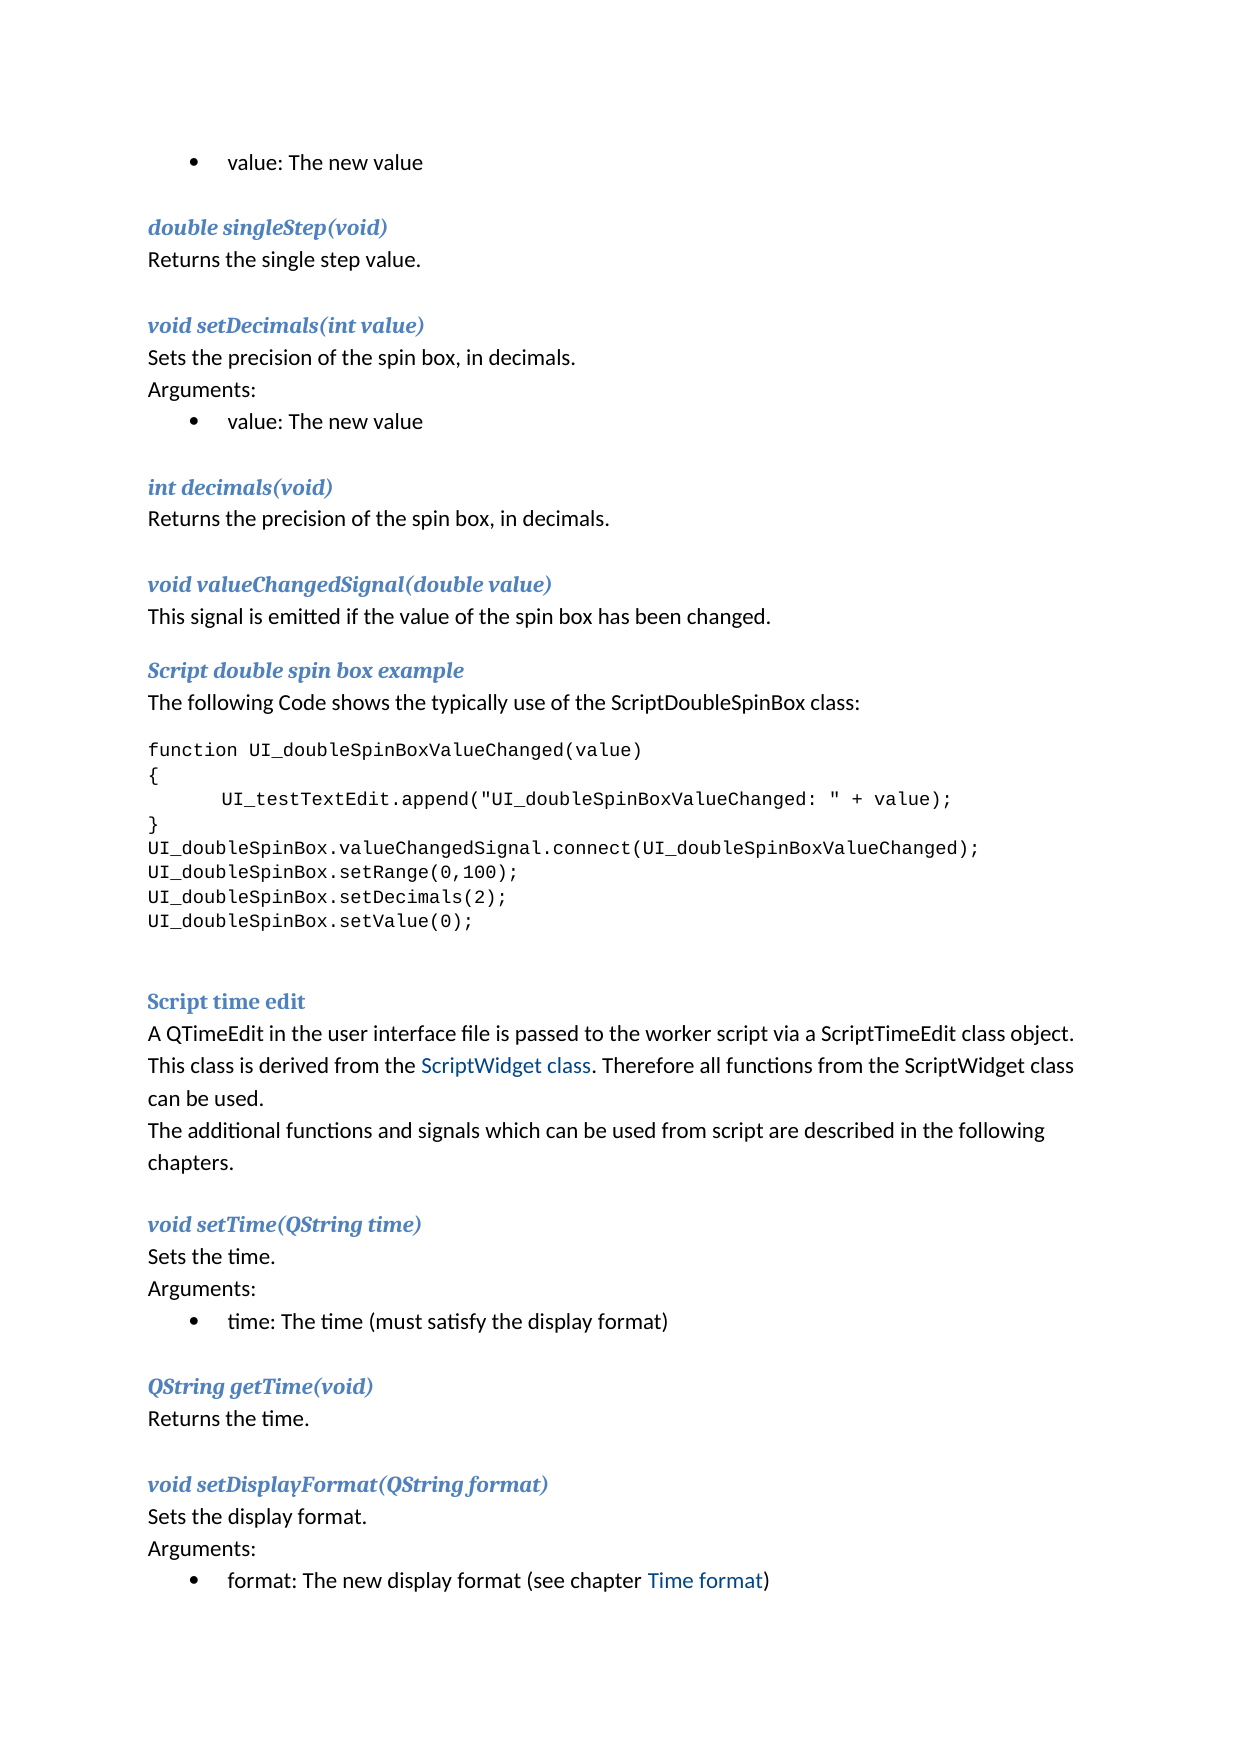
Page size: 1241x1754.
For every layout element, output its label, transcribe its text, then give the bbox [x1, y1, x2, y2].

text Sets the time. [148, 1242, 1093, 1270]
text Arguments: [148, 1534, 1093, 1562]
text function UI_doubleSpinBoxValueChanged(value) [148, 741, 1093, 762]
text UI_testTextEdit.append("UI_doubleSpinBoxValueChanged: " + value); [148, 790, 1093, 811]
text Arguments: [148, 1274, 1093, 1303]
text } [148, 814, 1093, 836]
subtitle QString getTime(void) [148, 1374, 1093, 1400]
text UI_doubleSpinBox.setDecimals(2); [148, 887, 1093, 909]
list value: The new value [190, 407, 1093, 435]
text Sets the display format. [148, 1502, 1093, 1530]
subtitle void setTime(QString time) [148, 1212, 1093, 1238]
text Arguments: [148, 375, 1093, 403]
text This signal is emitted if the value of the spin box has been changed. [148, 602, 1093, 630]
subtitle void setDecimals(int value) [148, 312, 1093, 339]
list value: The new value [190, 148, 1093, 176]
text Returns the single step value. [148, 245, 1093, 273]
text This class is derived from the ScriptWidget class. Therefore all functions from the ScriptWidget class can be used. [148, 1052, 1093, 1112]
list format: The new display format (see chapter Time format) [190, 1566, 1093, 1594]
text Sets the precision of the spin box, in decimals. [148, 343, 1093, 371]
text Returns the time. [148, 1404, 1093, 1432]
text The additional functions and signals which can be used from script are described in the following chapters. [148, 1116, 1093, 1176]
subtitle void valueChangedSignal(double value) [148, 572, 1093, 598]
text Returns the precision of the spin box, in decimals. [148, 504, 1093, 532]
text { [148, 766, 1093, 787]
list time: The time (must satisfy the display format) [190, 1307, 1093, 1335]
subtitle Script time edit [148, 989, 1093, 1016]
subtitle double singleStep(void) [148, 215, 1093, 241]
text UI_doubleSpinBox.valueChangedSignal.connect(UI_doubleSpinBoxValueChanged); [148, 839, 1093, 860]
text A QTimeEdit in the user interface file is passed to the worker script via a ScriptTimeEdit class object. [148, 1019, 1093, 1047]
subtitle void setDisplayFormat(QString format) [148, 1472, 1093, 1498]
text UI_doubleSpinBox.setValue(0); [148, 912, 1093, 933]
text The following Code shows the typically use of the ScriptDoubleSpinBox class: [148, 688, 1093, 716]
subtitle Script double spin box example [148, 658, 1093, 684]
text UI_doubleSpinBox.setRange(0,100); [148, 863, 1093, 884]
subtitle int decimals(void) [148, 474, 1093, 501]
